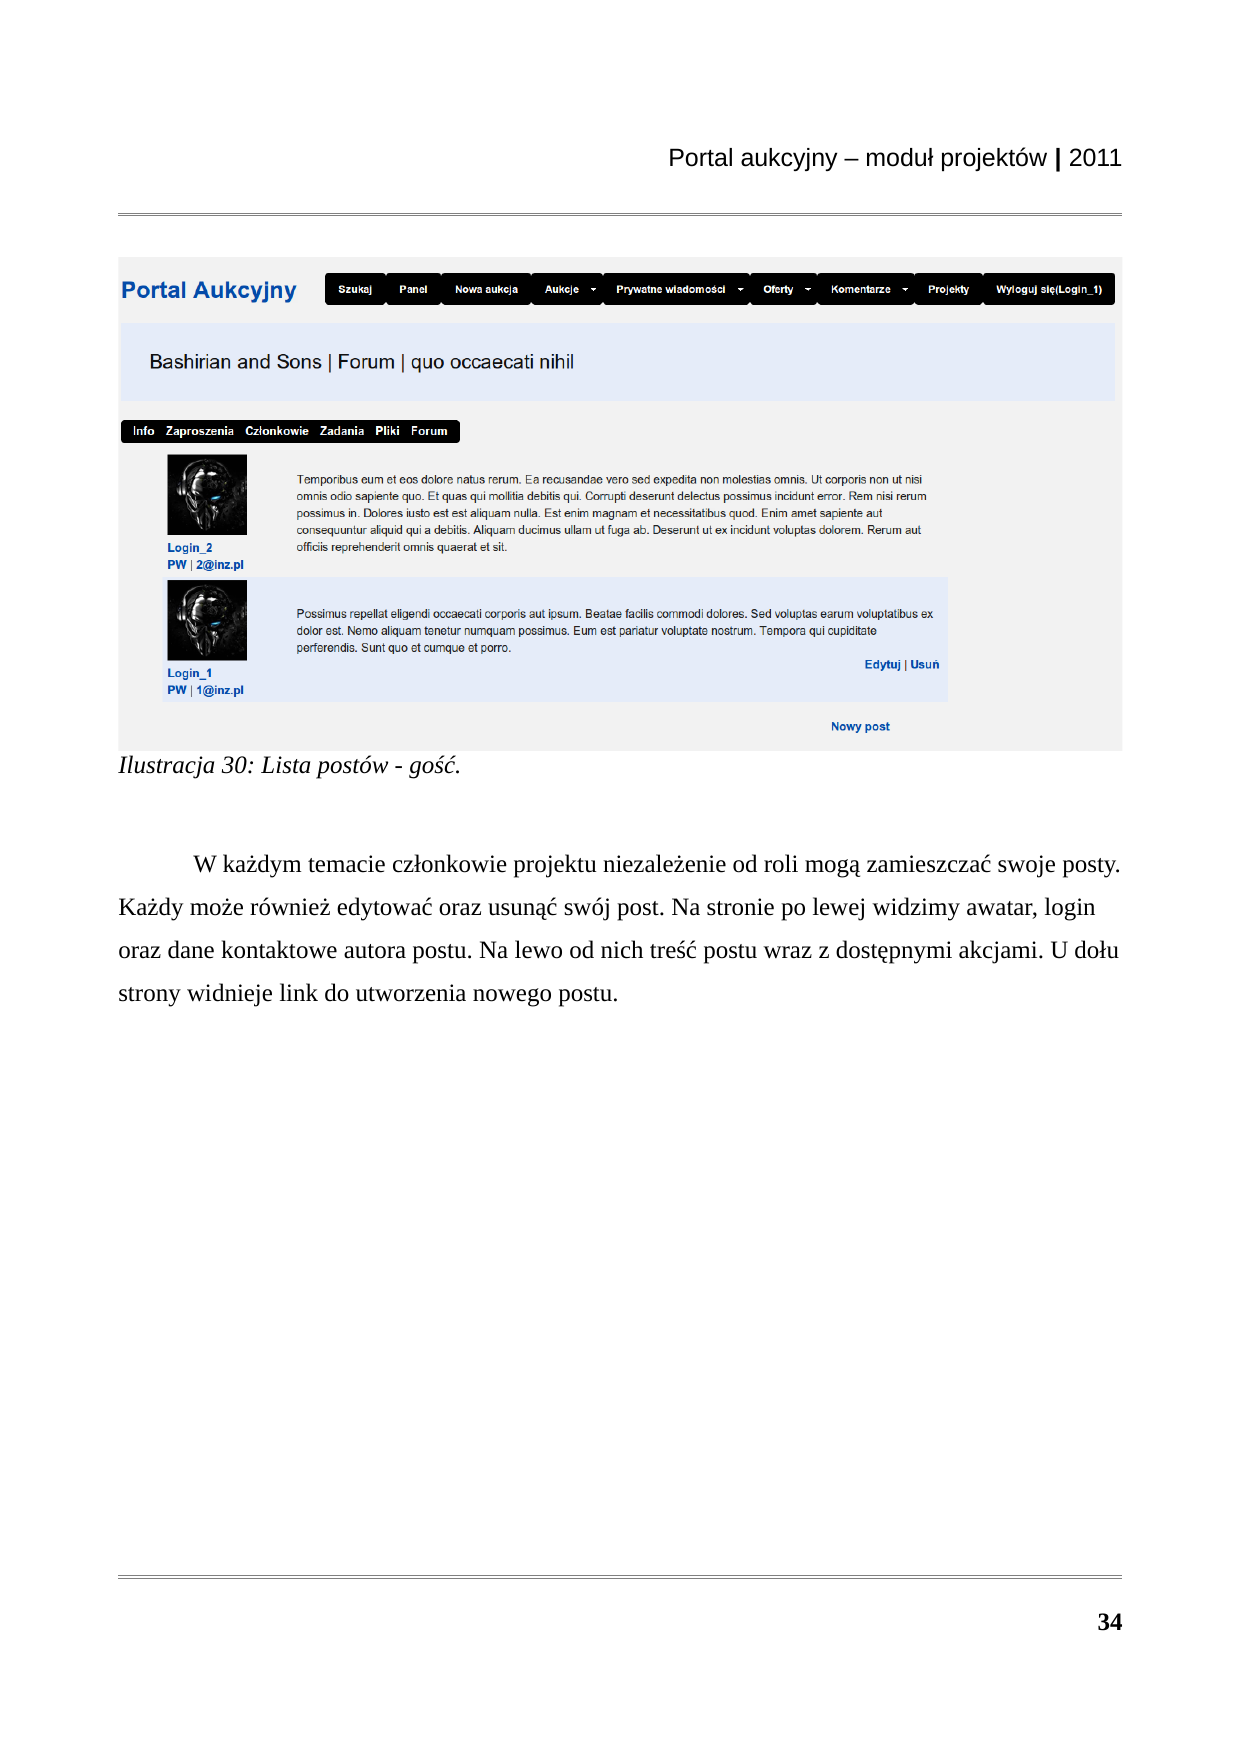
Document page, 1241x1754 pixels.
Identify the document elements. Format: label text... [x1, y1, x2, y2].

text Ilustracja 30: Lista postów - gość. [118, 751, 1122, 779]
text W każdym temacie członkowie projektu niezależenie od roli mogą zamieszczać swoje posty. Każdy może również edytować oraz usunąć swój post. Na stronie po lewej widzimy awatar, login oraz dane kontaktowe autora postu. Na lewo od nich treść postu wraz z dostępnymi akcjami. U dołu strony widnieje link do utworzenia nowego postu. [118, 849, 1122, 1007]
picture [118, 257, 1123, 751]
